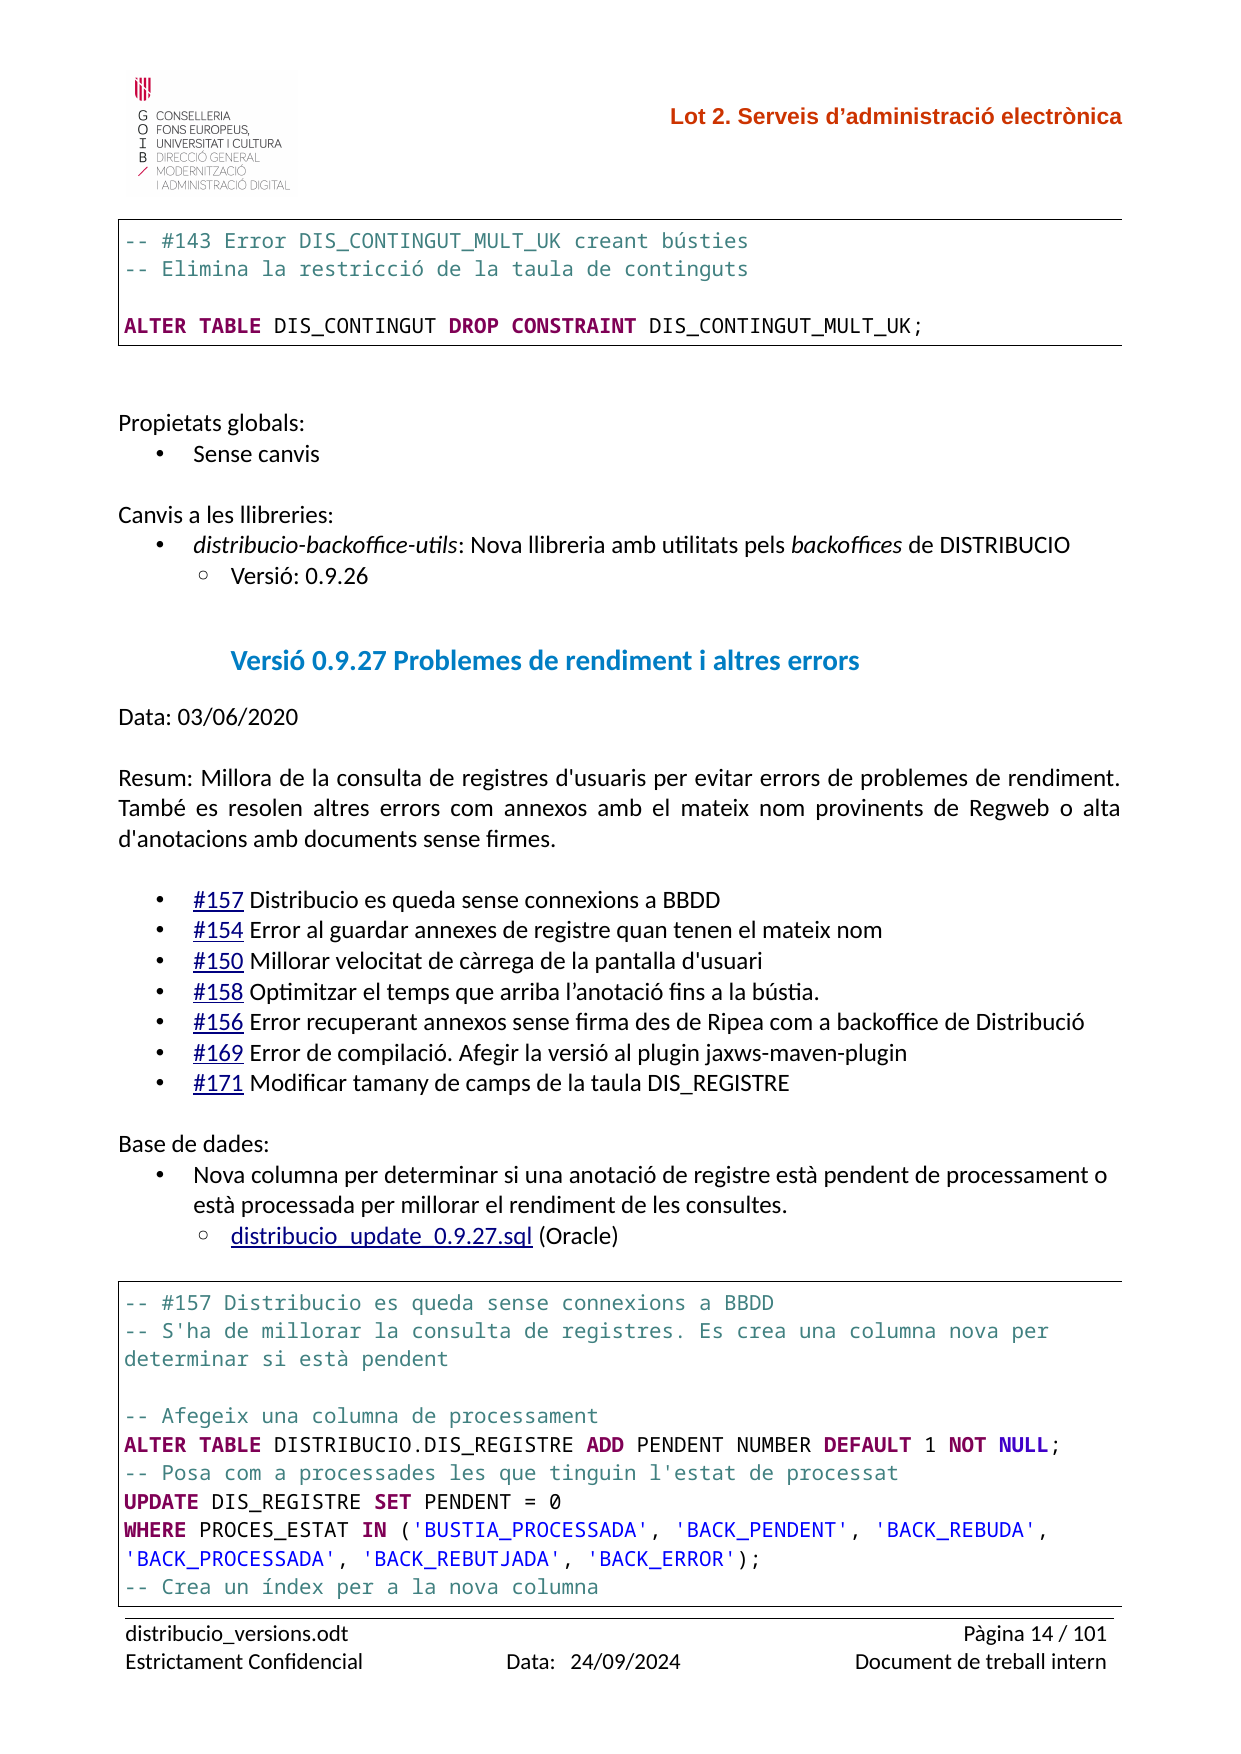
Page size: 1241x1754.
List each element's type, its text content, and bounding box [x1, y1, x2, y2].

list #158 Optimitzar el temps que arriba l’anotació fins a la bústia. [156, 976, 1122, 1006]
text Base de dades: [118, 1128, 1122, 1159]
table_header -- #143 Error DIS_CONTINGUT_MULT_UK creant bústies -- Elimina la restricció de la taula de continguts ALTER TABLE DIS_CONTINGUT DROP CONSTRAINT DIS_CONTINGUT_MULT_UK; [119, 220, 1122, 345]
list distribucio_update_0.9.27.sql (Oracle) [193, 1220, 1122, 1250]
text Canvis a les llibreries: [118, 499, 1122, 529]
list #156 Error recuperant annexos sense firma des de Ripea com a backoffice de Distribució [156, 1006, 1122, 1037]
subtitle Versió 0.9.27 Problemes de rendiment i altres errors [153, 642, 1122, 677]
picture [126, 70, 299, 197]
list #157 Distribucio es queda sense connexions a BBDD [156, 884, 1122, 915]
text Resum: Millora de la consulta de registres d'usuaris per evitar errors de problemes de rendiment. També es resolen altres errors com annexos amb el mateix nom provinents de Regweb o alta d'anotacions amb documents sense firmes. [118, 762, 1122, 854]
list #169 Error de compilació. Afegir la versió al plugin jaxws-maven-plugin [156, 1037, 1122, 1067]
list distribucio-backoffice-utils: Nova llibreria amb utilitats pels backoffices de DISTRIBUCIO [156, 529, 1122, 560]
list Versió: 0.9.26 [193, 560, 1122, 591]
text Data: 03/06/2020 [118, 701, 1122, 732]
list #150 Millorar velocitat de càrrega de la pantalla d'usuari [156, 945, 1122, 976]
list #171 Modificar tamany de camps de la taula DIS_REGISTRE [156, 1067, 1122, 1098]
list Nova columna per determinar si una anotació de registre està pendent de processament o està processada per millorar el rendiment de les consultes. [156, 1159, 1122, 1220]
list #154 Error al guardar annexes de registre quan tenen el mateix nom [156, 915, 1122, 945]
list Sense canvis [156, 438, 1122, 468]
table_header -- #157 Distribucio es queda sense connexions a BBDD -- S'ha de millorar la consulta de registres. Es crea una columna nova per determinar si està pendent -- Afegeix una columna de processament ALTER TABLE DISTRIBUCIO.DIS_REGISTRE ADD PENDENT NUMBER DEFAULT 1 NOT NULL; -- Posa com a processades les que tinguin l'estat de processat UPDATE DIS_REGISTRE SET PENDENT = 0 WHERE PROCES_ESTAT IN ('BUSTIA_PROCESSADA', 'BACK_PENDENT', 'BACK_REBUDA', 'BACK_PROCESSADA', 'BACK_REBUTJADA', 'BACK_ERROR'); -- Crea un índex per a la nova columna [119, 1282, 1122, 1606]
text Propietats globals: [118, 407, 1122, 438]
